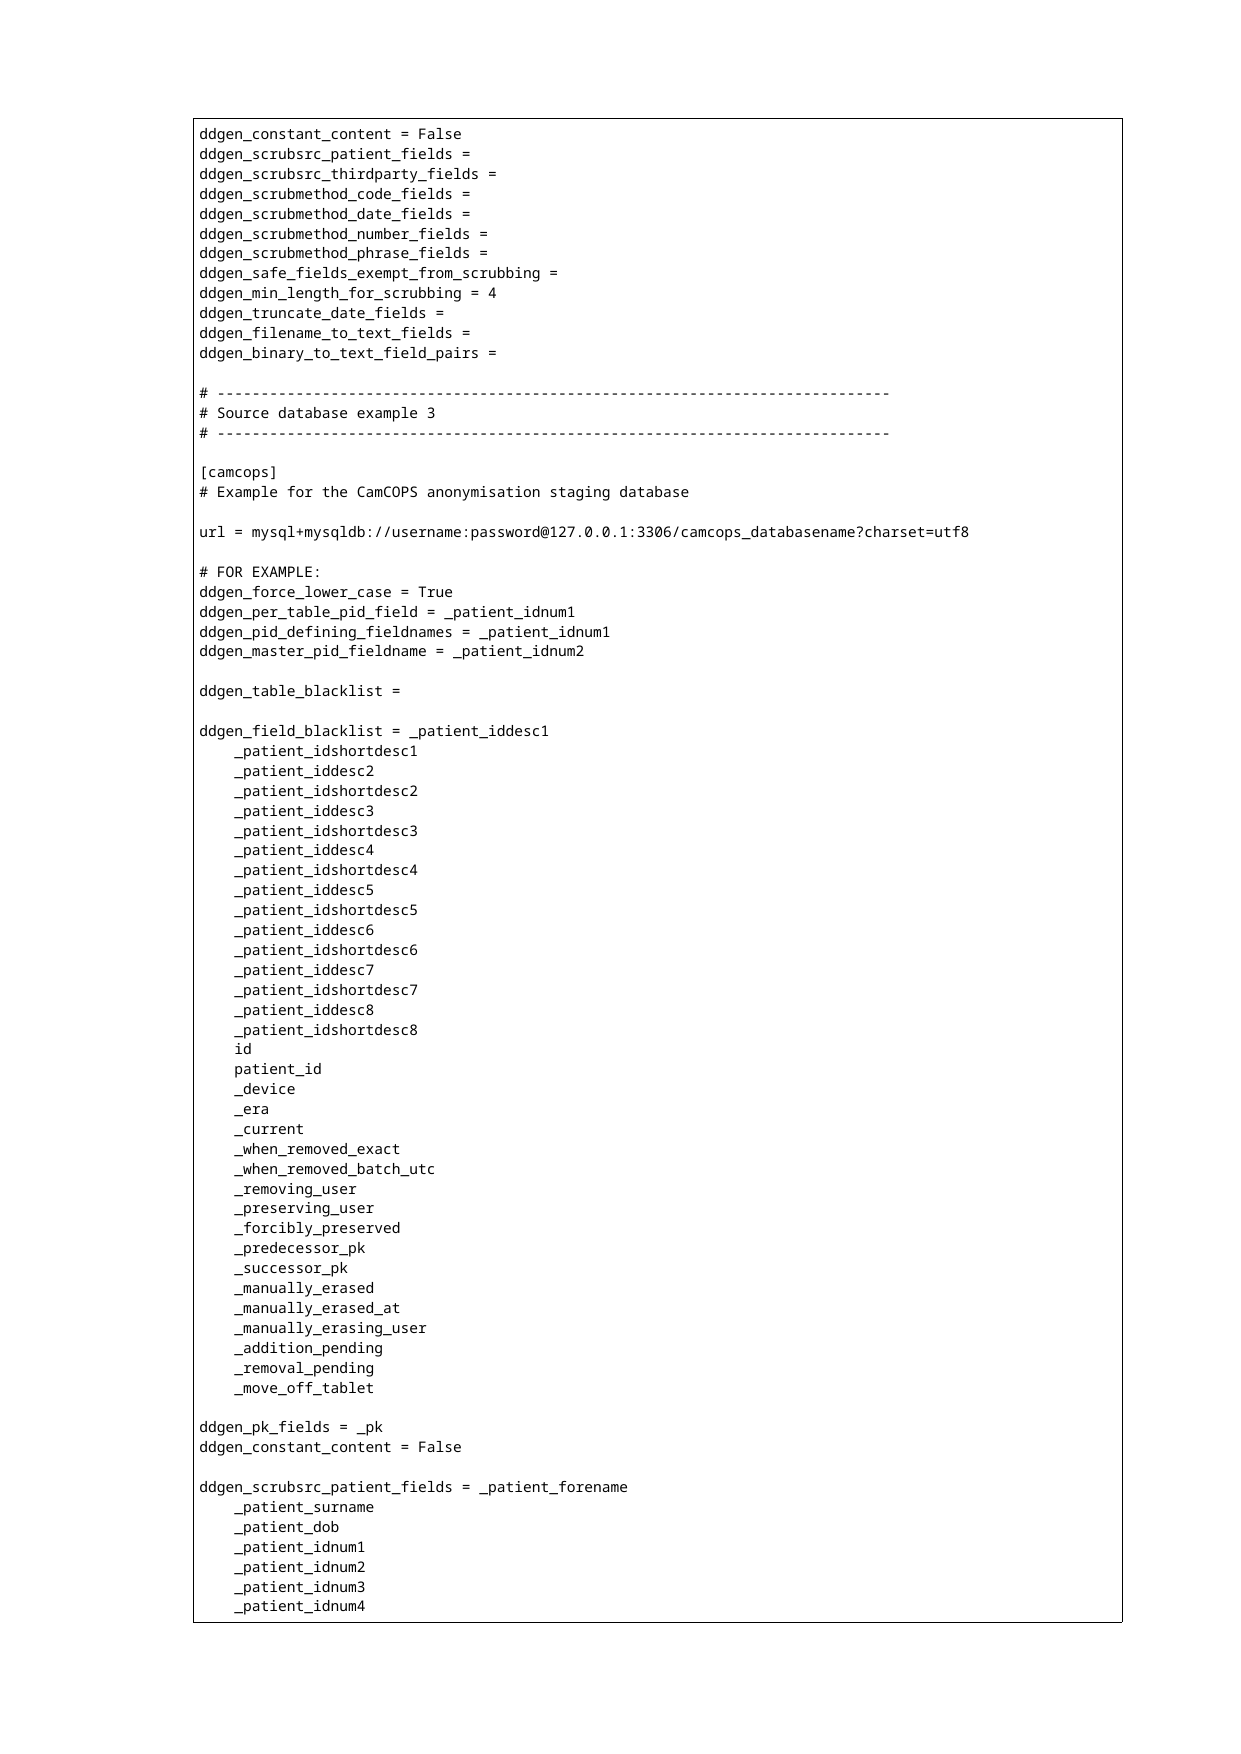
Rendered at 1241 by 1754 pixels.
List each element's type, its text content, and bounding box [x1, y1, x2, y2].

table_header ddgen_constant_content = False ddgen_scrubsrc_patient_fields = ddgen_scrubsrc_thirdparty_fields = ddgen_scrubmethod_code_fields = ddgen_scrubmethod_date_fields = ddgen_scrubmethod_number_fields = ddgen_scrubmethod_phrase_fields = ddgen_safe_fields_exempt_from_scrubbing = ddgen_min_length_for_scrubbing = 4 ddgen_truncate_date_fields = ddgen_filename_to_text_fields = ddgen_binary_to_text_field_pairs = # ----------------------------------------------------------------------------- # Source database example 3 # ----------------------------------------------------------------------------- [camcops] # Example for the CamCOPS anonymisation staging database url = mysql+mysqldb://username:password@127.0.0.1:3306/camcops_databasename?charset=utf8 # FOR EXAMPLE: ddgen_force_lower_case = True ddgen_per_table_pid_field = _patient_idnum1 ddgen_pid_defining_fieldnames = _patient_idnum1 ddgen_master_pid_fieldname = _patient_idnum2 ddgen_table_blacklist = ddgen_field_blacklist = _patient_iddesc1 _patient_idshortdesc1 _patient_iddesc2 _patient_idshortdesc2 _patient_iddesc3 _patient_idshortdesc3 _patient_iddesc4 _patient_idshortdesc4 _patient_iddesc5 _patient_idshortdesc5 _patient_iddesc6 _patient_idshortdesc6 _patient_iddesc7 _patient_idshortdesc7 _patient_iddesc8 _patient_idshortdesc8 id patient_id _device _era _current _when_removed_exact _when_removed_batch_utc _removing_user _preserving_user _forcibly_preserved _predecessor_pk _successor_pk _manually_erased _manually_erased_at _manually_erasing_user _addition_pending _removal_pending _move_off_tablet ddgen_pk_fields = _pk ddgen_constant_content = False ddgen_scrubsrc_patient_fields = _patient_forename _patient_surname _patient_dob _patient_idnum1 _patient_idnum2 _patient_idnum3 _patient_idnum4 [194, 119, 1122, 1622]
